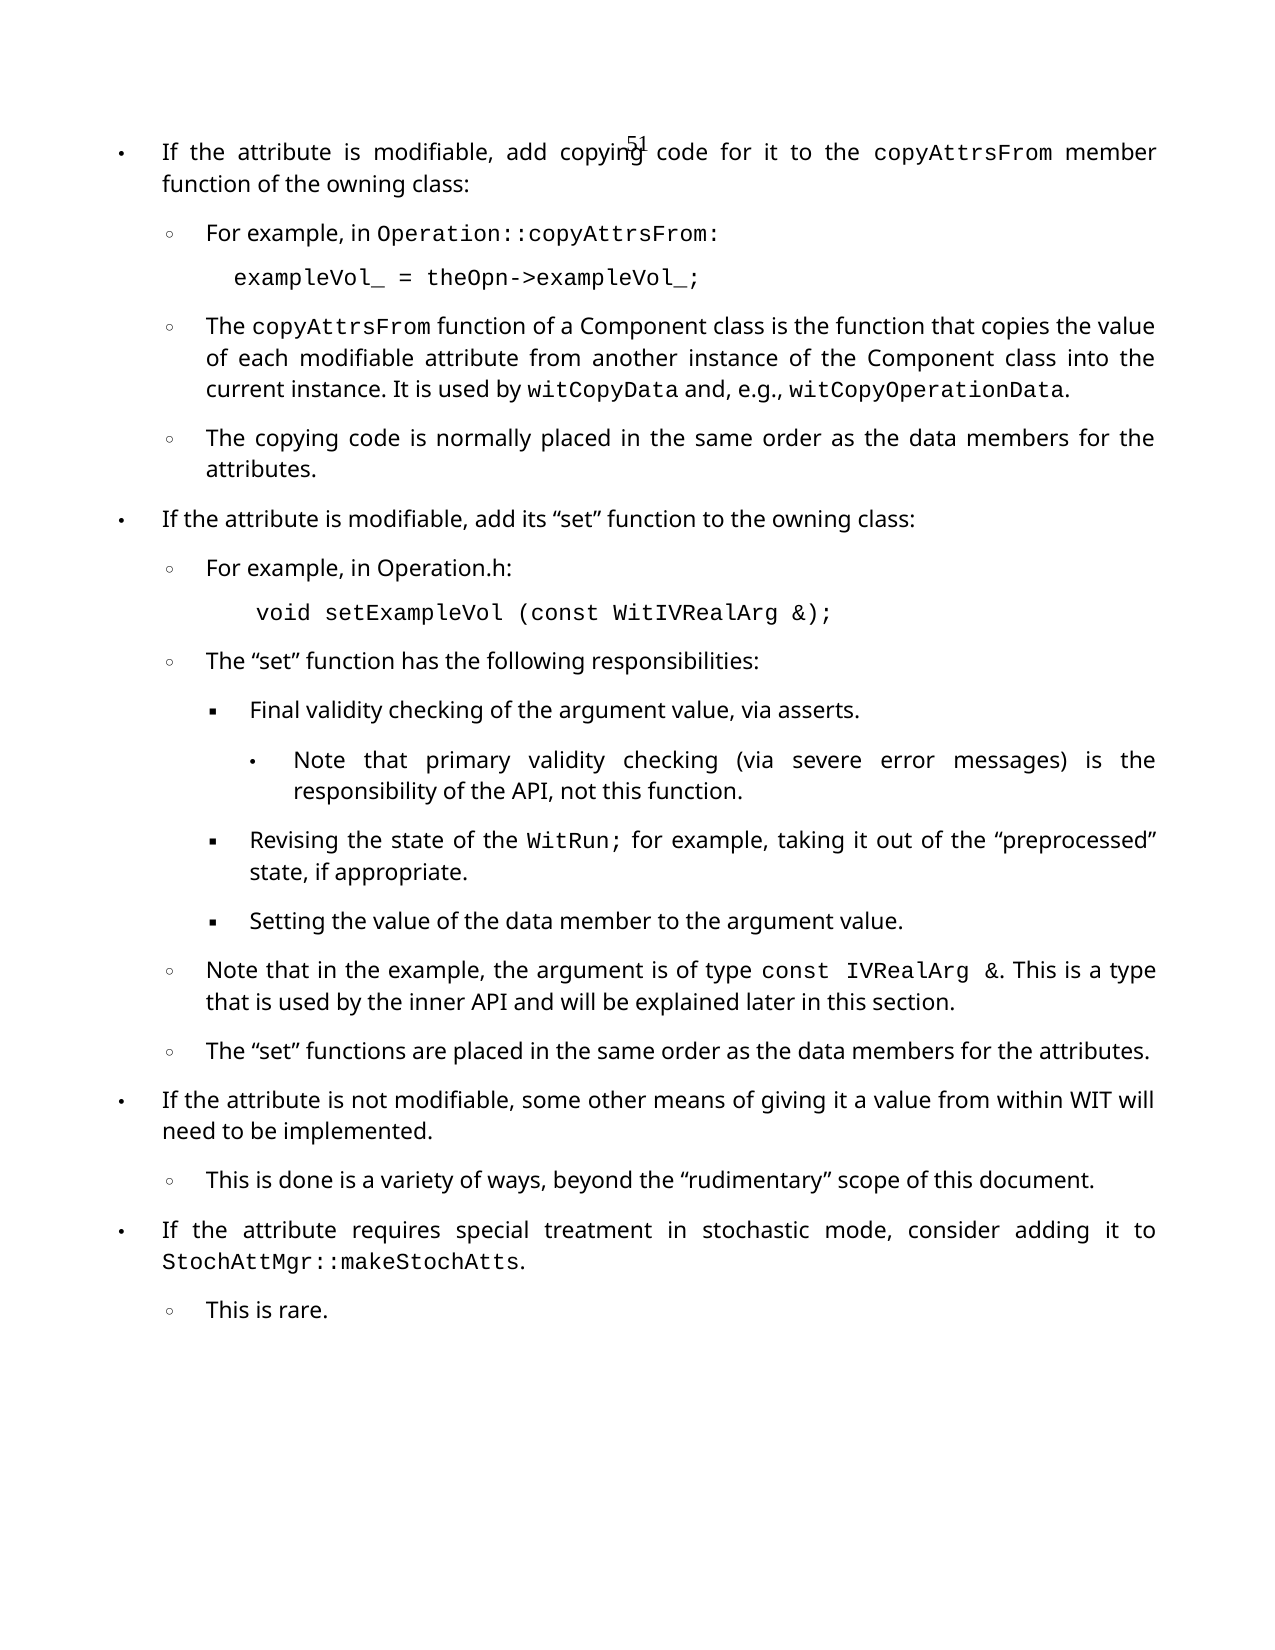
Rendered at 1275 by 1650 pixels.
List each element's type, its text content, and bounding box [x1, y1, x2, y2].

list Note that primary validity checking (via severe error messages) is the responsibility of the API, not this function. [249, 744, 1157, 806]
list The “set” function has the following responsibilities: [162, 645, 1157, 676]
list For example, in Operation::copyAttrsFrom: [162, 217, 1157, 248]
list This is rare. [162, 1294, 1157, 1326]
list If the attribute requires special treatment in stochastic mode, consider adding it to StochAttMgr::makeStochAtts. [118, 1214, 1157, 1276]
list Note that in the example, the argument is of type const IVRealArg &. This is a type that is used by the inner API and will be explained later in this section. [162, 954, 1157, 1017]
list The “set” functions are placed in the same order as the data members for the attributes. [162, 1035, 1157, 1066]
list Final validity checking of the argument value, via asserts. [206, 694, 1157, 726]
list For example, in Operation.h: [162, 552, 1157, 583]
text exampleVol_ = theOpn->exampleVol_; [192, 266, 1157, 292]
list This is done is a variety of ways, beyond the “rudimentary” scope of this document. [162, 1164, 1157, 1196]
text void setExampleVol (const WitIVRealArg &); [118, 601, 1157, 627]
list Revising the state of the WitRun; for example, taking it out of the “preprocessed” state, if appropriate. [206, 824, 1157, 887]
list If the attribute is modifiable, add copying code for it to the copyAttrsFrom member function of the owning class: [118, 136, 1157, 199]
list Setting the value of the data member to the argument value. [206, 905, 1157, 936]
list If the attribute is not modifiable, some other means of giving it a value from within WIT will need to be implemented. [118, 1084, 1157, 1146]
list If the attribute is modifiable, add its “set” function to the owning class: [118, 503, 1157, 534]
list The copyAttrsFrom function of a Component class is the function that copies the value of each modifiable attribute from another instance of the Component class into the current instance. It is used by witCopyData and, e.g., witCopyOperationData. [162, 310, 1157, 404]
list The copying code is normally placed in the same order as the data members for the attributes. [162, 422, 1157, 484]
